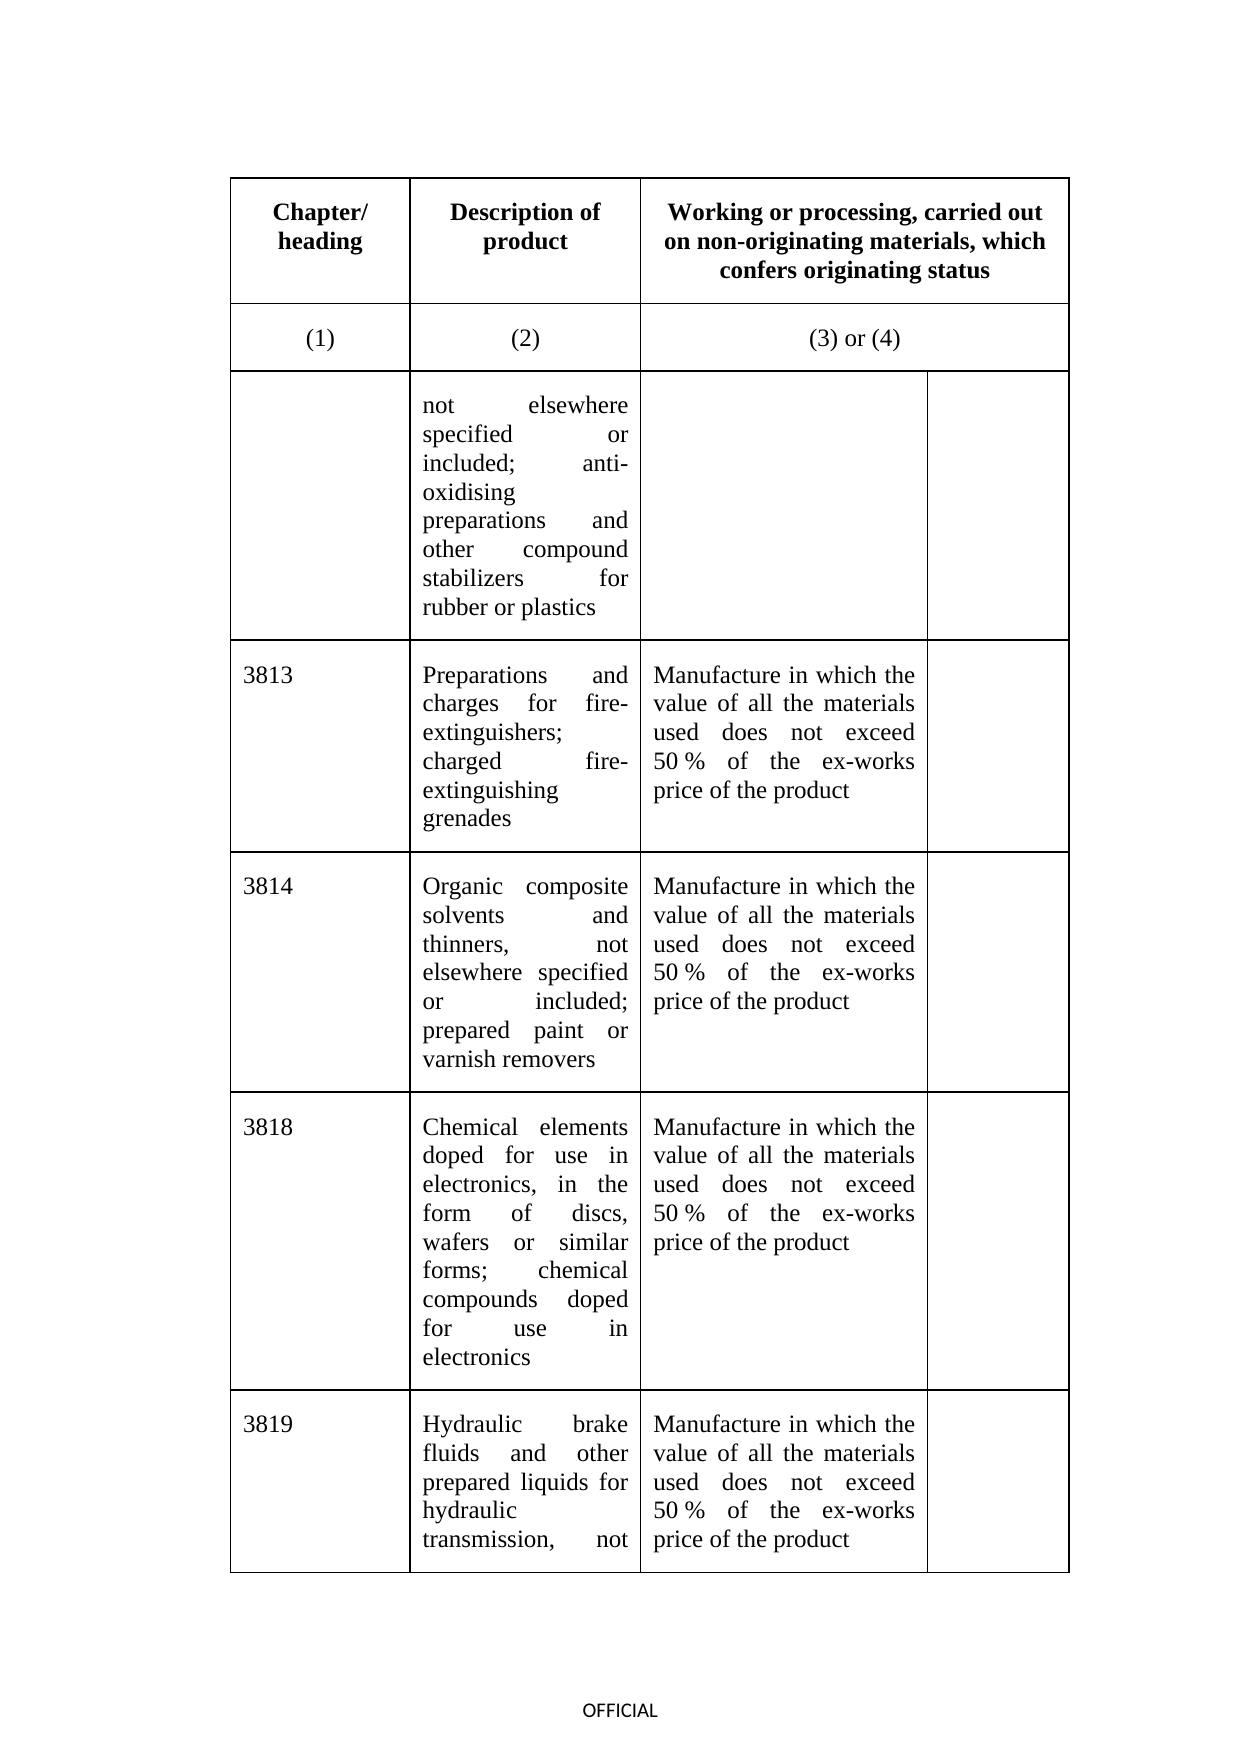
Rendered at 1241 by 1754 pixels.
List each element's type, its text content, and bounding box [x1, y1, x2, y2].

table_cell Preparations and charges for fire-extinguishers; charged fire-extinguishing grenades [411, 641, 640, 851]
table_cell Manufacture in which the value of all the materials used does not exceed 50 % of the ex-works price of the product [641, 641, 927, 851]
table_cell [928, 1391, 1068, 1572]
table_cell [928, 372, 1068, 639]
table_cell [928, 1093, 1068, 1389]
table_cell Chemical elements doped for use in electronics, in the form of discs, wafers or similar forms; chemical compounds doped for use in electronics [411, 1093, 640, 1389]
table_cell 3813 [231, 641, 409, 851]
table_cell [928, 853, 1068, 1091]
table_cell (3) or (4) [641, 304, 1068, 370]
table_cell [231, 372, 409, 639]
table_cell 3818 [231, 1093, 409, 1389]
table_cell Hydraulic brake fluids and other prepared liquids for hydraulic transmission, not [411, 1391, 640, 1572]
table_cell 3814 [231, 853, 409, 1091]
table_cell (2) [411, 304, 640, 370]
table_cell Organic composite solvents and thinners, not elsewhere specified or included; prepared paint or varnish removers [411, 853, 640, 1091]
table_cell (1) [231, 304, 409, 370]
table_cell not elsewhere specified or included; anti-oxidising preparations and other compound stabilizers for rubber or plastics [411, 372, 640, 639]
table_cell [641, 372, 927, 639]
table_header Working or processing, carried out on non-originating materials, which confers originating status [641, 179, 1068, 302]
table_header Description of product [411, 179, 640, 302]
table_cell 3819 [231, 1391, 409, 1572]
table_cell [928, 641, 1068, 851]
table_cell Manufacture in which the value of all the materials used does not exceed 50 % of the ex-works price of the product [641, 853, 927, 1091]
table_header Chapter/ heading [231, 179, 409, 302]
table_cell Manufacture in which the value of all the materials used does not exceed 50 % of the ex-works price of the product [641, 1093, 927, 1389]
table_cell Manufacture in which the value of all the materials used does not exceed 50 % of the ex-works price of the product [641, 1391, 927, 1572]
